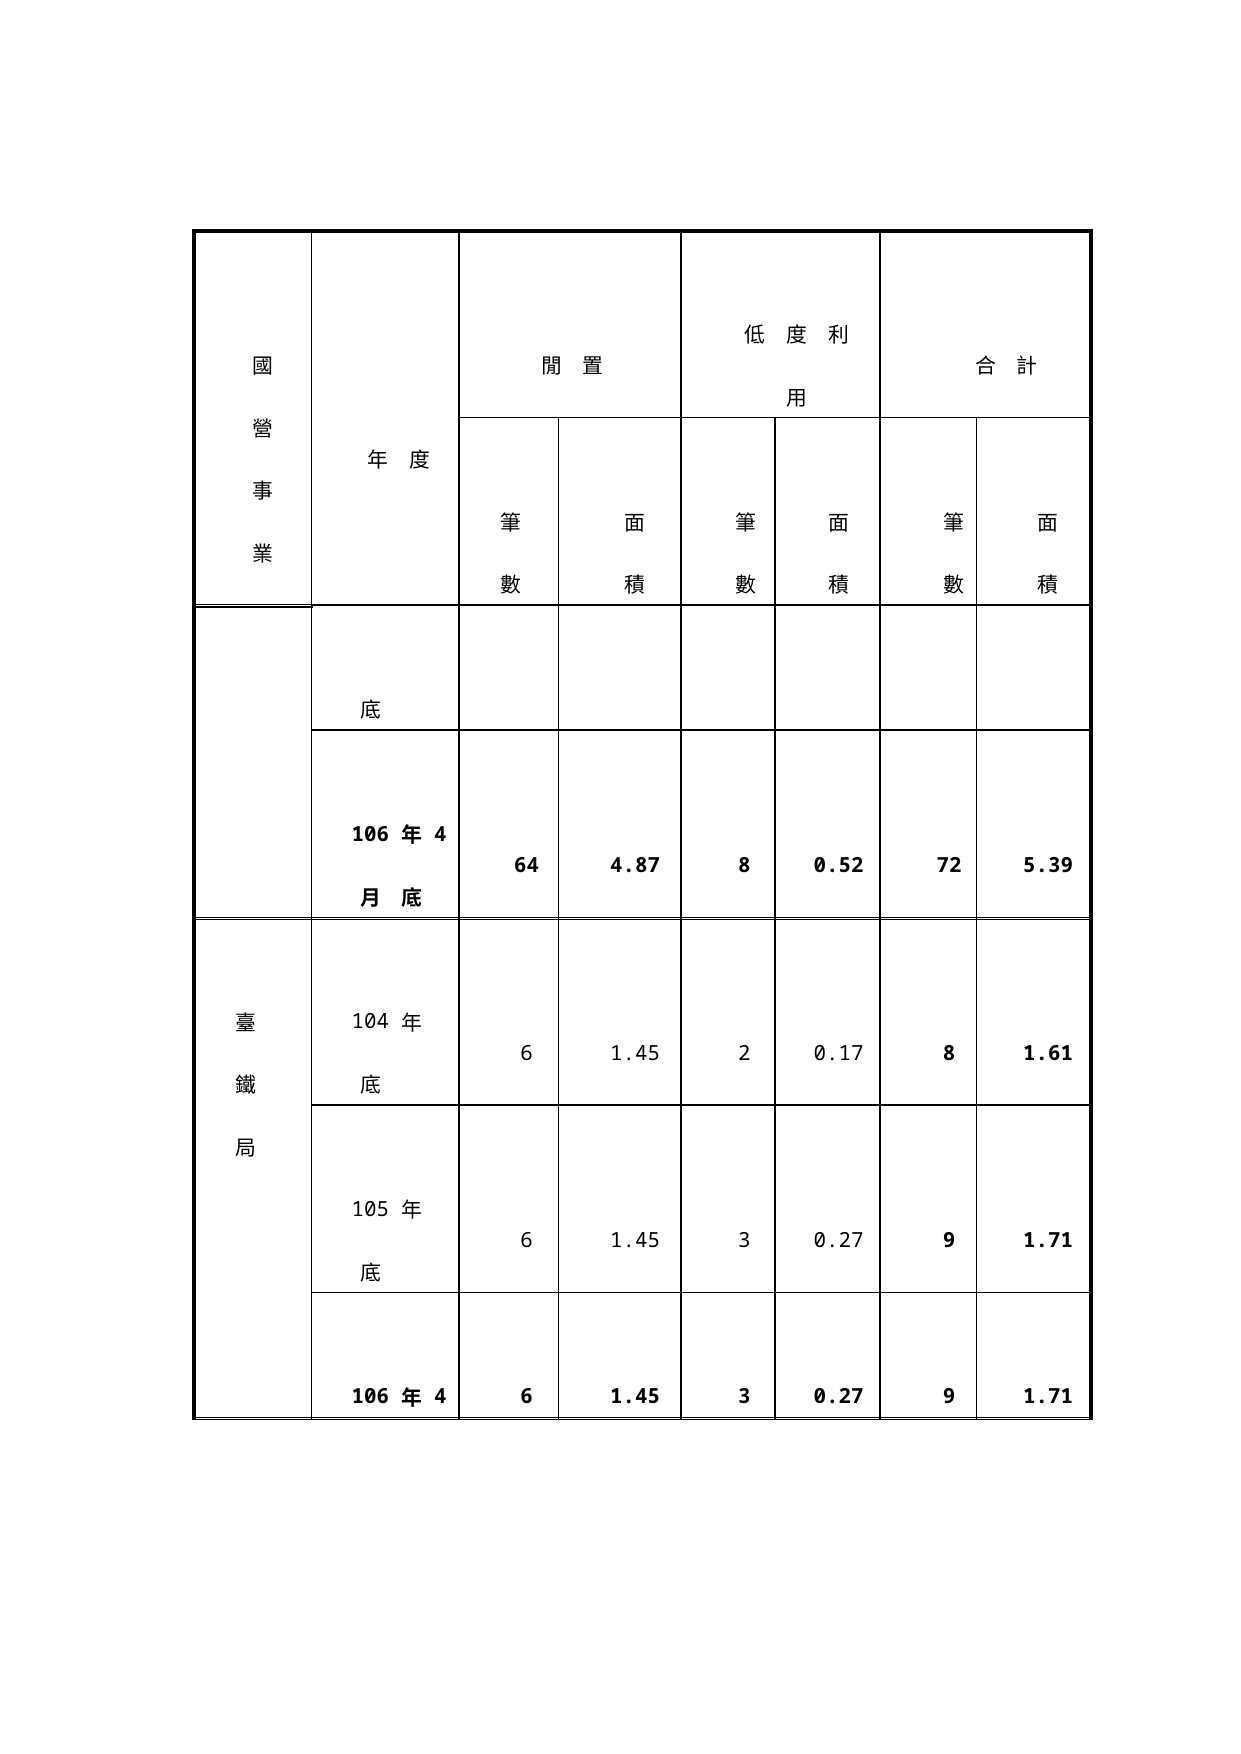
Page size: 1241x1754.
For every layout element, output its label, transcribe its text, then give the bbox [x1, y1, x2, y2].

table_cell [776, 606, 879, 729]
table_cell 106年4月底 [312, 731, 458, 917]
table_cell 面積 [776, 418, 879, 604]
table_cell 筆數 [460, 418, 558, 604]
table_cell 2 [682, 920, 774, 1104]
table_cell 5.39 [977, 731, 1089, 917]
table_cell 6 [460, 1106, 558, 1292]
table_cell 8 [881, 920, 976, 1104]
table_cell [881, 606, 976, 729]
table_cell 臺鐵局 [196, 920, 311, 1417]
table_cell 底 [312, 606, 458, 729]
table_cell 1.71 [977, 1293, 1089, 1417]
table_cell 筆數 [881, 418, 976, 604]
table_cell 106年4 [312, 1293, 458, 1417]
table_cell 0.27 [776, 1106, 879, 1292]
table_cell 面積 [977, 418, 1089, 604]
table_header 閒置 [460, 233, 680, 417]
table_header 年度 [312, 233, 458, 604]
table_cell [977, 606, 1089, 729]
table_cell 8 [682, 731, 774, 917]
table_cell [559, 606, 680, 729]
table_cell 0.52 [776, 731, 879, 917]
table_cell [682, 606, 774, 729]
table_cell 1.45 [559, 1293, 680, 1417]
table_cell 64 [460, 731, 558, 917]
table_cell 0.27 [776, 1293, 879, 1417]
table_cell 面積 [559, 418, 680, 604]
table_header 低度利用 [682, 233, 879, 417]
table_cell [460, 606, 558, 729]
table_cell 3 [682, 1106, 774, 1292]
table_cell 9 [881, 1293, 976, 1417]
table_header 國營事業 [196, 233, 311, 604]
table_cell 4.87 [559, 731, 680, 917]
table_cell 筆數 [682, 418, 774, 604]
table_cell 6 [460, 1293, 558, 1417]
table_cell 6 [460, 920, 558, 1104]
table_cell [196, 608, 311, 917]
table_cell 72 [881, 731, 976, 917]
table_cell 1.45 [559, 920, 680, 1104]
table_header 合計 [881, 233, 1089, 417]
table_cell 9 [881, 1106, 976, 1292]
table_cell 1.71 [977, 1106, 1089, 1292]
table_cell 104年底 [312, 920, 458, 1104]
table_cell 105年底 [312, 1106, 458, 1292]
table_cell 1.45 [559, 1106, 680, 1292]
table_cell 3 [682, 1293, 774, 1417]
table_cell 0.17 [776, 920, 879, 1104]
table_cell 1.61 [977, 920, 1089, 1104]
